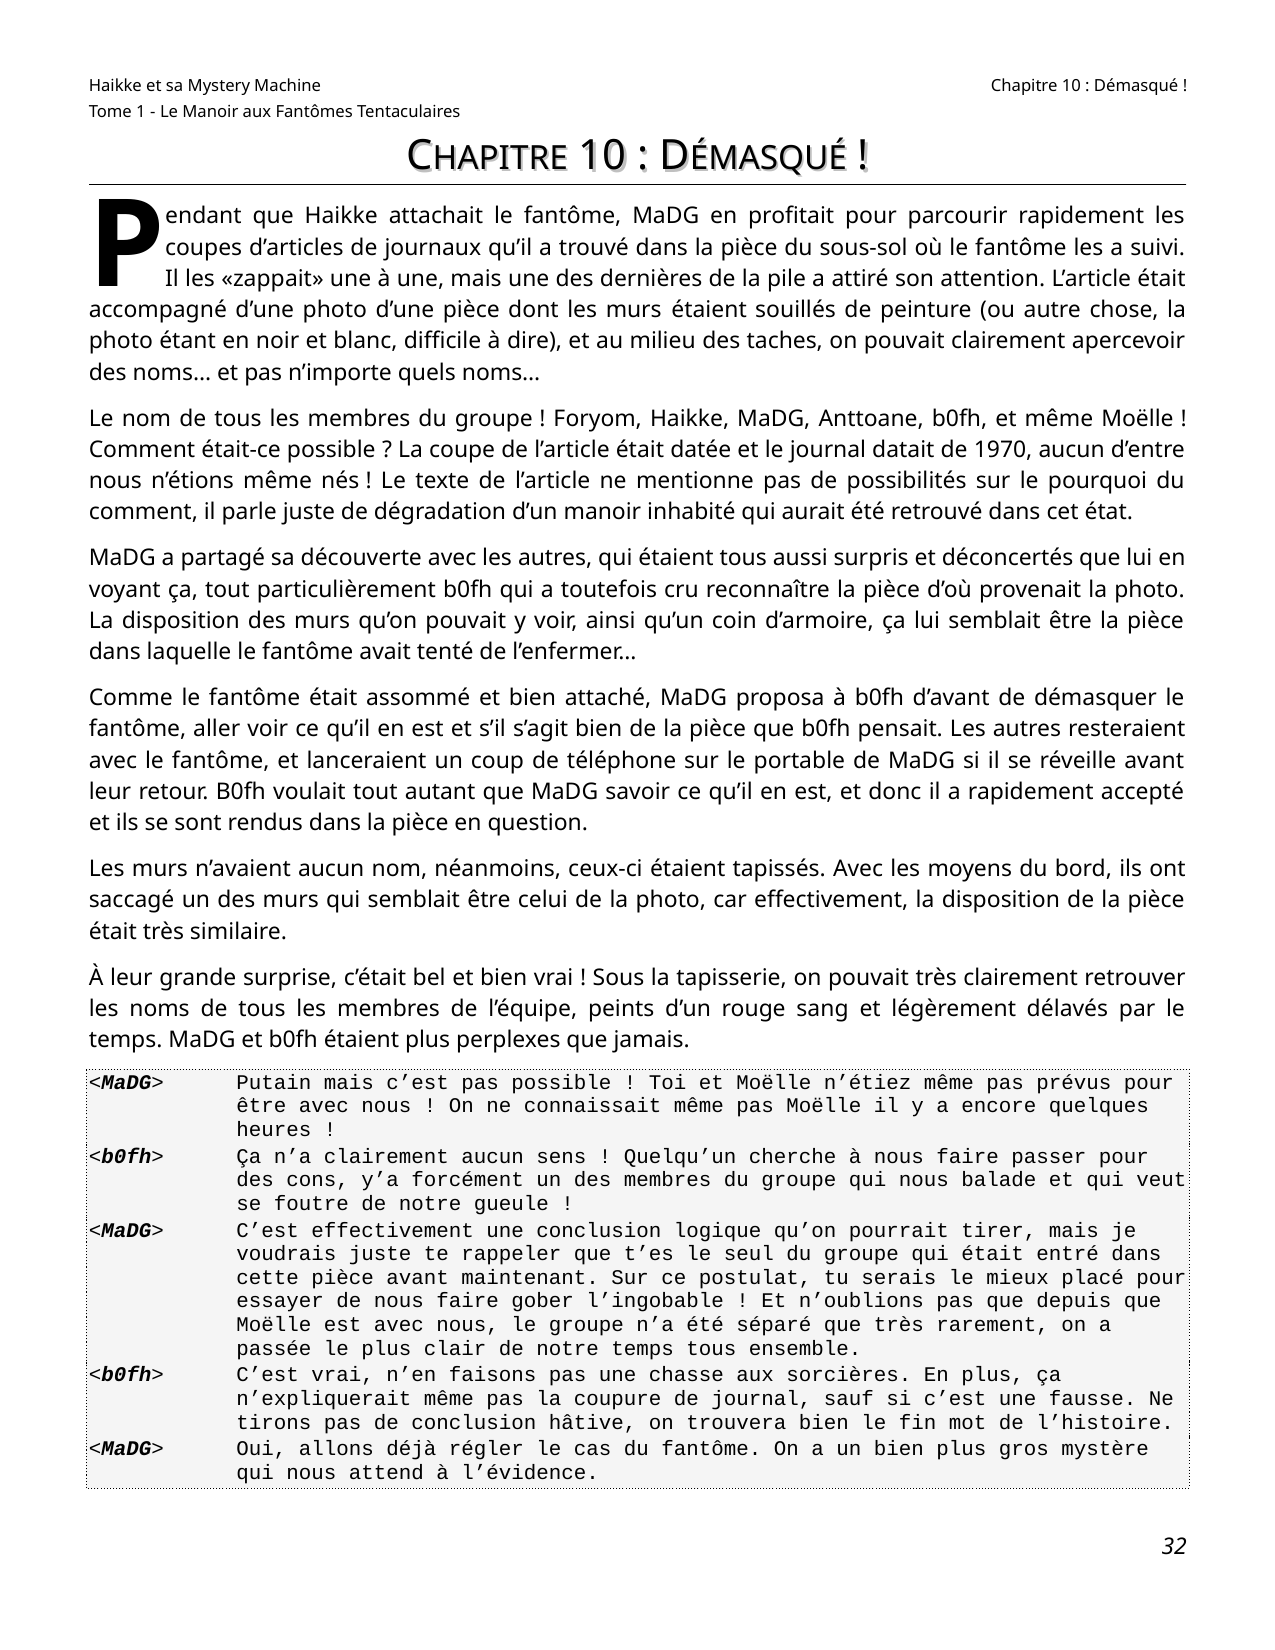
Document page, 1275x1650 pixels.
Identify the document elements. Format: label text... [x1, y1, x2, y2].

text Comme le fantôme était assommé et bien attaché, MaDG proposa à b0fh d’avant de démasquer le fantôme, aller voir ce qu’il en est et s’il s’agit bien de la pièce que b0fh pensait. Les autres resteraient avec le fantôme, et lanceraient un coup de téléphone sur le portable de MaDG si il se réveille avant leur retour. B0fh voulait tout autant que MaDG savoir ce qu’il en est, et donc il a rapidement accepté et ils se sont rendus dans la pièce en question. [88, 681, 1186, 837]
text <MaDG> Oui, allons déjà régler le cas du fantôme. On a un bien plus gros mystère qui nous attend à l’évidence. [86, 1436, 1189, 1488]
text À leur grande surprise, c’était bel et bien vrai ! Sous la tapisserie, on pouvait très clairement retrouver les noms de tous les membres de l’équipe, peints d’un rouge sang et légèrement délavés par le temps. MaDG et b0fh étaient plus perplexes que jamais. [88, 961, 1186, 1054]
text <b0fh> C’est vrai, n’en faisons pas une chasse aux sorcières. En plus, ça n’expliquerait même pas la coupure de journal, sauf si c’est une fausse. Ne tirons pas de conclusion hâtive, on trouvera bien le fin mot de l’histoire. [86, 1362, 1189, 1435]
text <MaDG> Putain mais c’est pas possible ! Toi et Moëlle n’étiez même pas prévus pour être avec nous ! On ne connaissait même pas Moëlle il y a encore quelques heures ! [86, 1069, 1189, 1143]
text Le nom de tous les membres du groupe ! Foryom, Haikke, MaDG, Anttoane, b0fh, et même Moëlle ! Comment était-ce possible ? La coupe de l’article était datée et le journal datait de 1970, aucun d’entre nous n’étions même nés ! Le texte de l’article ne mentionne pas de possibilités sur le pourquoi du comment, il parle juste de dégradation d’un manoir inhabité qui aurait été retrouvé dans cet état. [88, 402, 1186, 527]
text Les murs n’avaient aucun nom, néanmoins, ceux-ci étaient tapissés. Avec les moyens du bord, ils ont saccagé un des murs qui semblait être celui de la photo, car effectivement, la disposition de la pièce était très similaire. [88, 852, 1186, 946]
text <b0fh> Ça n’a clairement aucun sens ! Quelqu’un cherche à nous faire passer pour des cons, y’a forcément un des membres du groupe qui nous balade et qui veut se foutre de notre gueule ! [86, 1143, 1189, 1217]
text <MaDG> C’est effectivement une conclusion logique qu’on pourrait tirer, mais je voudrais juste te rappeler que t’es le seul du groupe qui était entré dans cette pièce avant maintenant. Sur ce postulat, tu serais le mieux placé pour essayer de nous faire gober l’ingobable ! Et n’oublions pas que depuis que Moëlle est avec nous, le groupe n’a été séparé que très rarement, on a passée le plus clair de notre temps tous ensemble. [86, 1217, 1189, 1361]
text Pendant que Haikke attachait le fantôme, MaDG en profitait pour parcourir rapidement les coupes d’articles de journaux qu’il a trouvé dans la pièce du sous-sol où le fantôme les a suivi. Il les «zappait» une à une, mais une des dernières de la pile a attiré son attention. L’article était accompagné d’une photo d’une pièce dont les murs étaient souillés de peinture (ou autre chose, la photo étant en noir et blanc, difficile à dire), et au milieu des taches, on pouvait clairement apercevoir des noms… et pas n’importe quels noms… [88, 199, 1186, 387]
text MaDG a partagé sa découverte avec les autres, qui étaient tous aussi surpris et déconcertés que lui en voyant ça, tout particulièrement b0fh qui a toutefois cru reconnaître la pièce d’où provenait la photo. La disposition des murs qu’on pouvait y voir, ainsi qu’un coin d’armoire, ça lui semblait être la pièce dans laquelle le fantôme avait tenté de l’enfermer… [88, 541, 1186, 666]
subtitle Chapitre 10 : Démasqué ! [88, 125, 1186, 184]
